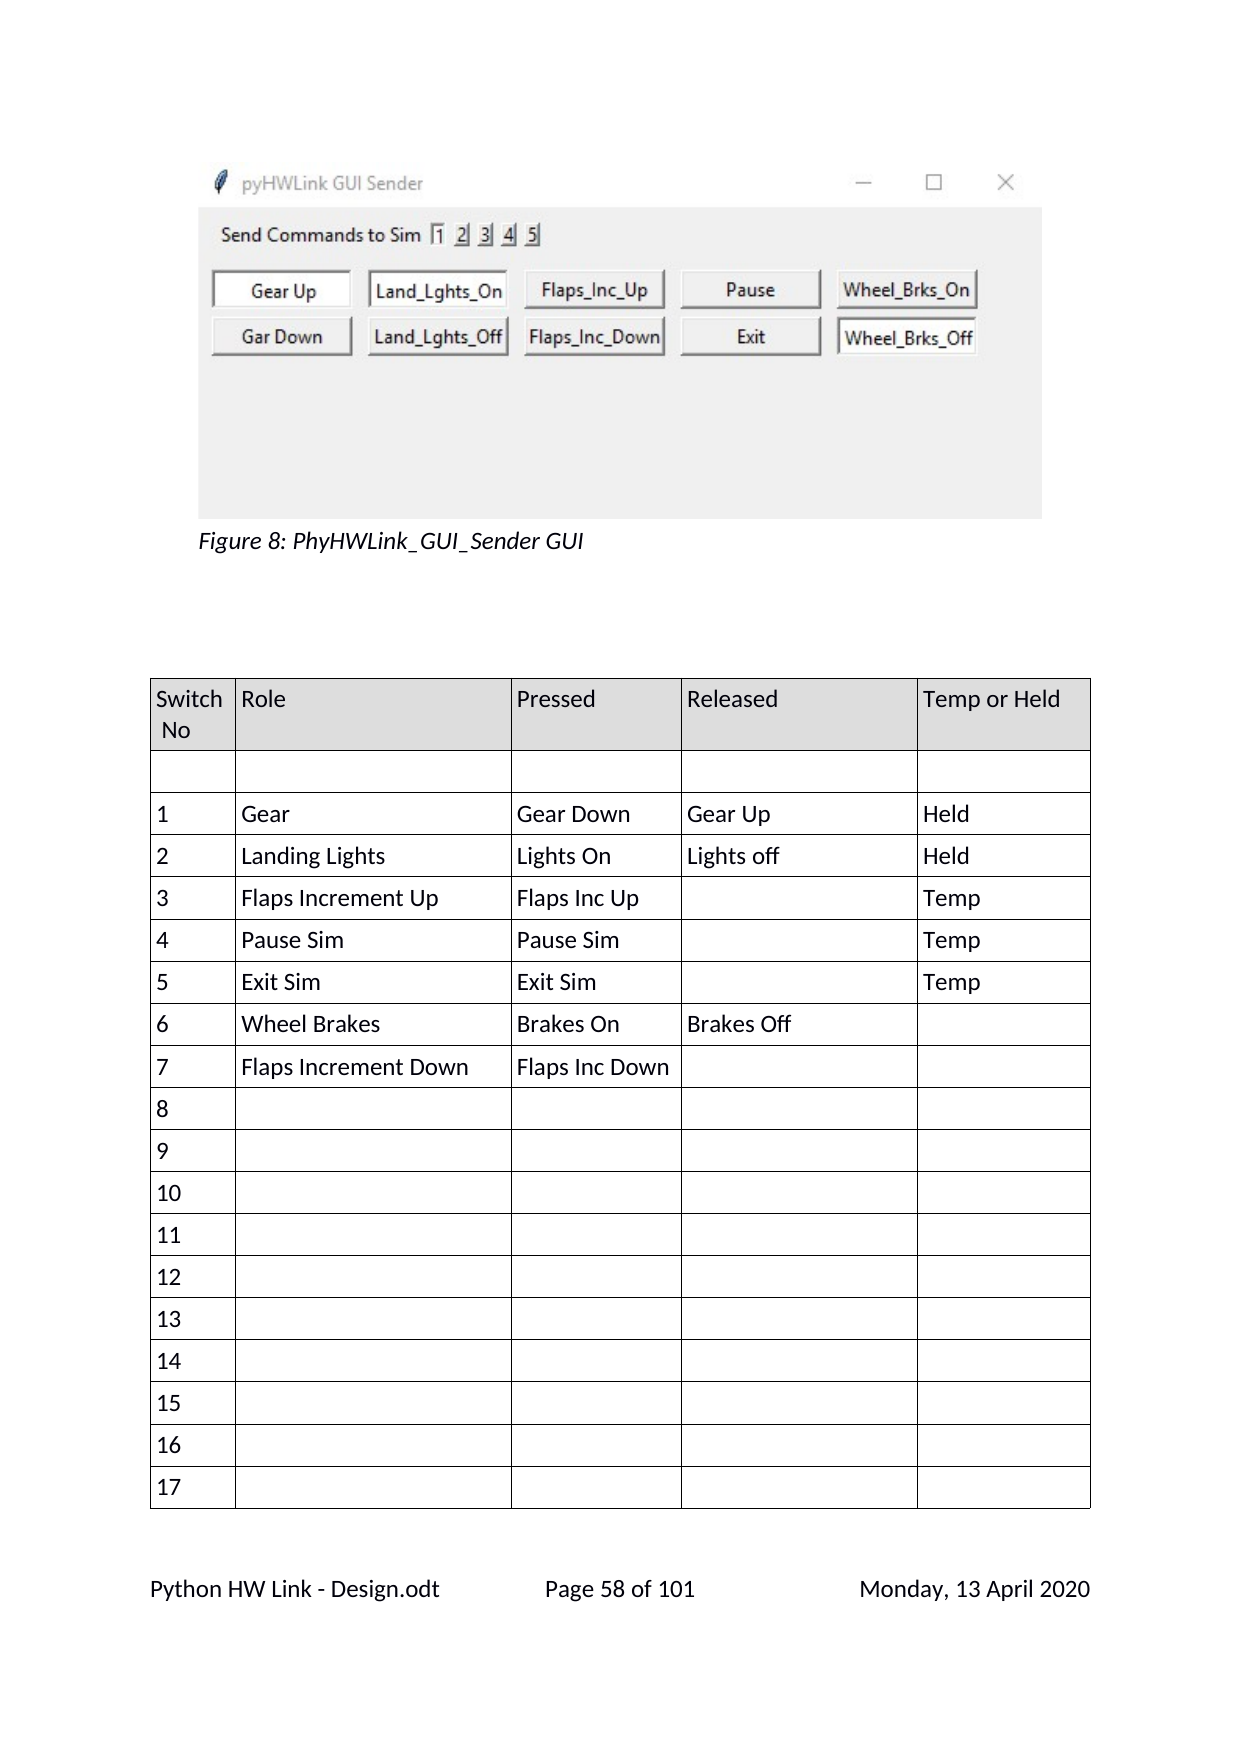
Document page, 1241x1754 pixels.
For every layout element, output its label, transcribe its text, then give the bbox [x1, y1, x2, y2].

table_cell [918, 1467, 1090, 1508]
table_cell [236, 1298, 511, 1339]
table_cell [918, 1340, 1090, 1381]
table_cell 14 [151, 1340, 235, 1381]
table_cell [512, 1172, 681, 1213]
text Figure 8: PhyHWLink_GUI_Sender GUI [198, 519, 1042, 556]
table_cell Temp [918, 877, 1090, 918]
table_cell Flaps Increment Down [236, 1046, 511, 1087]
table_cell [512, 1214, 681, 1255]
table_cell Brakes On [512, 1004, 681, 1045]
table_cell [918, 1130, 1090, 1171]
table_cell [512, 1382, 681, 1423]
table_cell Flaps Increment Up [236, 877, 511, 918]
table_cell [151, 751, 235, 792]
table_cell 17 [151, 1467, 235, 1508]
table_cell Wheel Brakes [236, 1004, 511, 1045]
table_cell [236, 1172, 511, 1213]
table_cell Pause Sim [512, 920, 681, 961]
table_cell [682, 1172, 917, 1213]
table_cell [682, 962, 917, 1003]
table_cell 5 [151, 962, 235, 1003]
table_cell Flaps Inc Up [512, 877, 681, 918]
table_cell [682, 1340, 917, 1381]
table_cell [236, 1425, 511, 1466]
table_cell [512, 1256, 681, 1297]
table_cell [918, 1382, 1090, 1423]
table_cell 9 [151, 1130, 235, 1171]
table_cell [682, 751, 917, 792]
table_cell [236, 1467, 511, 1508]
table_cell [682, 1298, 917, 1339]
table_cell Lights On [512, 835, 681, 876]
table_cell 7 [151, 1046, 235, 1087]
table_cell [512, 1088, 681, 1129]
table_cell [682, 1046, 917, 1087]
table_cell Temp [918, 962, 1090, 1003]
table_cell Held [918, 835, 1090, 876]
table_cell [918, 1004, 1090, 1045]
table_cell [512, 1467, 681, 1508]
table_cell 2 [151, 835, 235, 876]
table_cell 11 [151, 1214, 235, 1255]
table_cell 1 [151, 793, 235, 834]
table_cell [236, 1340, 511, 1381]
table_cell Temp [918, 920, 1090, 961]
table_cell [918, 1046, 1090, 1087]
table_cell 12 [151, 1256, 235, 1297]
table_cell Exit Sim [512, 962, 681, 1003]
table_cell Gear [236, 793, 511, 834]
table_cell [918, 1425, 1090, 1466]
table_cell [682, 1467, 917, 1508]
table_cell [682, 1256, 917, 1297]
table_cell [682, 1088, 917, 1129]
table_cell 3 [151, 877, 235, 918]
table_header Temp or Held [918, 679, 1090, 750]
table_header Pressed [512, 679, 681, 750]
table_cell [236, 1088, 511, 1129]
table_cell [682, 1214, 917, 1255]
table_cell [918, 751, 1090, 792]
table_cell Gear Down [512, 793, 681, 834]
table_cell [236, 751, 511, 792]
table_header Switch No [151, 679, 235, 750]
table_cell [512, 1298, 681, 1339]
table_cell [682, 920, 917, 961]
table_cell Gear Up [682, 793, 917, 834]
picture [198, 162, 1042, 519]
table_cell [236, 1256, 511, 1297]
table_cell [918, 1172, 1090, 1213]
table_cell [512, 1425, 681, 1466]
table_cell Landing Lights [236, 835, 511, 876]
table_cell Brakes Off [682, 1004, 917, 1045]
table_cell 6 [151, 1004, 235, 1045]
table_cell [918, 1214, 1090, 1255]
table_cell Lights off [682, 835, 917, 876]
table_cell [682, 1425, 917, 1466]
table_cell Pause Sim [236, 920, 511, 961]
table_cell 10 [151, 1172, 235, 1213]
table_cell [682, 1382, 917, 1423]
table_header Role [236, 679, 511, 750]
table_cell 16 [151, 1425, 235, 1466]
table_cell 8 [151, 1088, 235, 1129]
table_cell [918, 1256, 1090, 1297]
table_cell 4 [151, 920, 235, 961]
table_cell [512, 1130, 681, 1171]
table_header Released [682, 679, 917, 750]
table_cell Flaps Inc Down [512, 1046, 681, 1087]
table_cell [512, 751, 681, 792]
table_cell [918, 1088, 1090, 1129]
table_cell 15 [151, 1382, 235, 1423]
table_cell Exit Sim [236, 962, 511, 1003]
table_cell [236, 1130, 511, 1171]
table_cell [682, 877, 917, 918]
table_cell 13 [151, 1298, 235, 1339]
table_cell [682, 1130, 917, 1171]
table_cell [918, 1298, 1090, 1339]
table_cell [512, 1340, 681, 1381]
table_cell [236, 1382, 511, 1423]
table_cell Held [918, 793, 1090, 834]
table_cell [236, 1214, 511, 1255]
